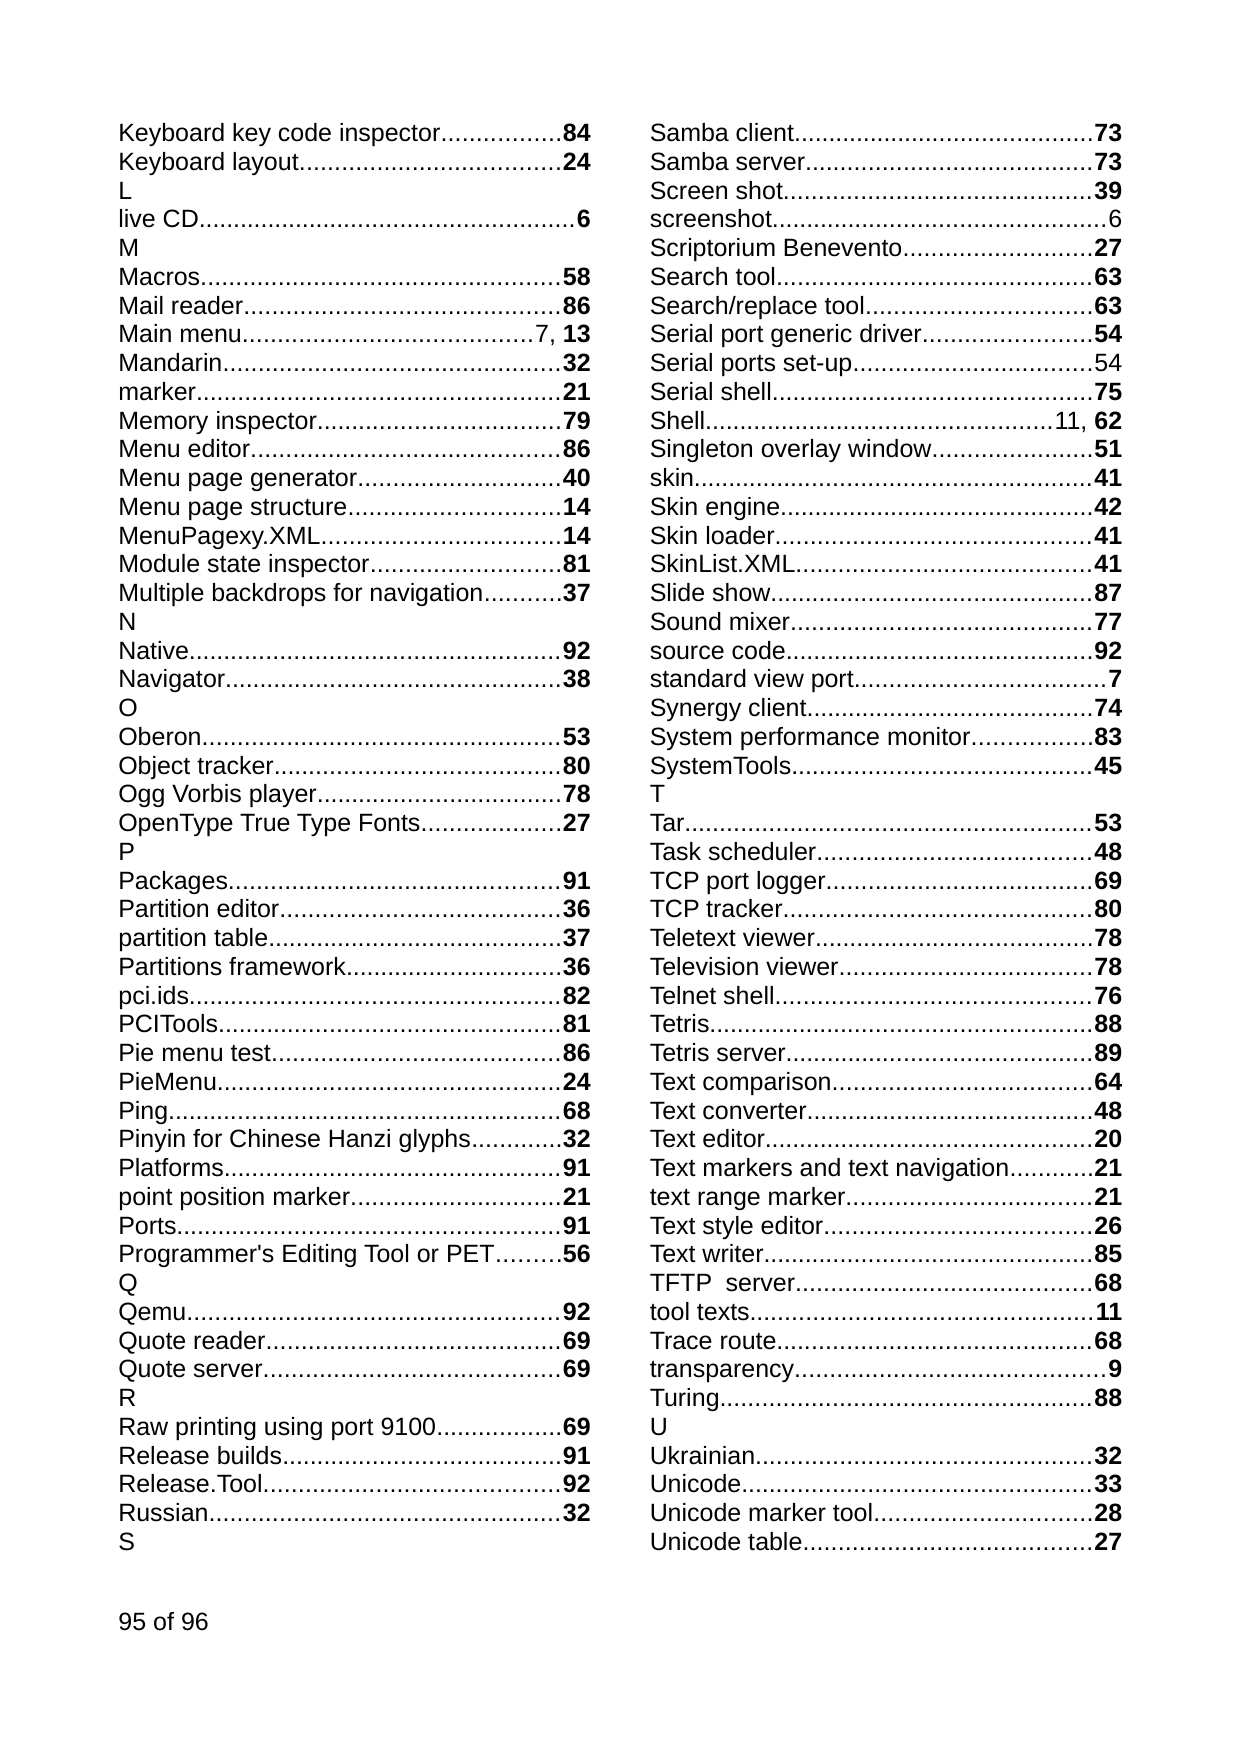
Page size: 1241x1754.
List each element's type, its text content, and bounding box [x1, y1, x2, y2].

text Module state inspector 81 [118, 549, 591, 578]
text Unicode marker tool 28 [649, 1498, 1122, 1527]
text Screen shot 39 [649, 176, 1122, 204]
text Programmer's Editing Tool or PET 56 [118, 1239, 591, 1268]
text screenshot 6 [649, 204, 1122, 233]
text Release builds 91 [118, 1441, 591, 1469]
text Pie menu test 86 [118, 1038, 591, 1067]
text Menu page structure 14 [118, 492, 591, 521]
text Partitions framework 36 [118, 952, 591, 981]
text O [118, 693, 591, 722]
text P [118, 837, 591, 866]
text MenuPagexy.XML 14 [118, 521, 591, 549]
text Text editor 20 [649, 1124, 1122, 1153]
text Shell 11, 62 [649, 406, 1122, 434]
text source code 92 [649, 636, 1122, 664]
text Qemu 92 [118, 1297, 591, 1326]
text Skin engine 42 [649, 492, 1122, 521]
text Q [118, 1268, 591, 1297]
text Teletext viewer 78 [649, 923, 1122, 952]
text Main menu 7, 13 [118, 319, 591, 348]
text TCP port logger 69 [649, 866, 1122, 894]
text OpenType True Type Fonts 27 [118, 808, 591, 837]
text Samba server 73 [649, 147, 1122, 176]
text Text converter 48 [649, 1096, 1122, 1124]
text S [118, 1527, 591, 1556]
text Unicode table 27 [649, 1527, 1122, 1556]
text Memory inspector 79 [118, 406, 591, 434]
text U [649, 1412, 1122, 1441]
text PCITools 81 [118, 1009, 591, 1038]
text Oberon 53 [118, 722, 591, 751]
text standard view port 7 [649, 664, 1122, 693]
text Scriptorium Benevento 27 [649, 233, 1122, 262]
text Object tracker 80 [118, 751, 591, 779]
text TFTP server 68 [649, 1268, 1122, 1297]
text Quote server 69 [118, 1354, 591, 1383]
text Quote reader 69 [118, 1326, 591, 1354]
text Search/replace tool 63 [649, 291, 1122, 319]
text tool texts 11 [649, 1297, 1122, 1326]
text Slide show 87 [649, 578, 1122, 607]
text Text writer 85 [649, 1239, 1122, 1268]
text Macros 58 [118, 262, 591, 291]
text Task scheduler 48 [649, 837, 1122, 866]
text SystemTools 45 [649, 751, 1122, 779]
text Sound mixer 77 [649, 607, 1122, 636]
text Ping 68 [118, 1096, 591, 1124]
text L [118, 176, 591, 204]
text text range marker 21 [649, 1182, 1122, 1211]
text Skin loader 41 [649, 521, 1122, 549]
text N [118, 607, 591, 636]
text Ogg Vorbis player 78 [118, 779, 591, 808]
text Samba client 73 [649, 118, 1122, 147]
text Search tool 63 [649, 262, 1122, 291]
text Partition editor 36 [118, 894, 591, 923]
text Singleton overlay window 51 [649, 434, 1122, 463]
text T [649, 779, 1122, 808]
text Pinyin for Chinese Hanzi glyphs 32 [118, 1124, 591, 1153]
text Menu editor 86 [118, 434, 591, 463]
text Turing 88 [649, 1383, 1122, 1412]
text Television viewer 78 [649, 952, 1122, 981]
text Telnet shell 76 [649, 981, 1122, 1009]
text Serial port generic driver 54 [649, 319, 1122, 348]
text R [118, 1383, 591, 1412]
text Native 92 [118, 636, 591, 664]
text pci.ids 82 [118, 981, 591, 1009]
text Ports 91 [118, 1211, 591, 1239]
text M [118, 233, 591, 262]
text Multiple backdrops for navigation 37 [118, 578, 591, 607]
text Trace route 68 [649, 1326, 1122, 1354]
text Unicode 33 [649, 1469, 1122, 1498]
text skin 41 [649, 463, 1122, 492]
text Text style editor 26 [649, 1211, 1122, 1239]
text PieMenu 24 [118, 1067, 591, 1096]
text Raw printing using port 9100 69 [118, 1412, 591, 1441]
text Packages 91 [118, 866, 591, 894]
text partition table 37 [118, 923, 591, 952]
text TCP tracker 80 [649, 894, 1122, 923]
text Navigator 38 [118, 664, 591, 693]
text Russian 32 [118, 1498, 591, 1527]
text Menu page generator 40 [118, 463, 591, 492]
text Tetris 88 [649, 1009, 1122, 1038]
text Mail reader 86 [118, 291, 591, 319]
text live CD 6 [118, 204, 591, 233]
text Synergy client 74 [649, 693, 1122, 722]
text Text comparison 64 [649, 1067, 1122, 1096]
text Release.Tool 92 [118, 1469, 591, 1498]
text Keyboard layout 24 [118, 147, 591, 176]
text Tar 53 [649, 808, 1122, 837]
text transparency 9 [649, 1354, 1122, 1383]
text Ukrainian 32 [649, 1441, 1122, 1469]
text System performance monitor 83 [649, 722, 1122, 751]
text Mandarin 32 [118, 348, 591, 377]
text Keyboard key code inspector 84 [118, 118, 591, 147]
text marker 21 [118, 377, 591, 406]
text Serial ports set-up 54 [649, 348, 1122, 377]
text Tetris server 89 [649, 1038, 1122, 1067]
text Text markers and text navigation 21 [649, 1153, 1122, 1182]
text Serial shell 75 [649, 377, 1122, 406]
text Platforms 91 [118, 1153, 591, 1182]
text SkinList.XML 41 [649, 549, 1122, 578]
text point position marker 21 [118, 1182, 591, 1211]
